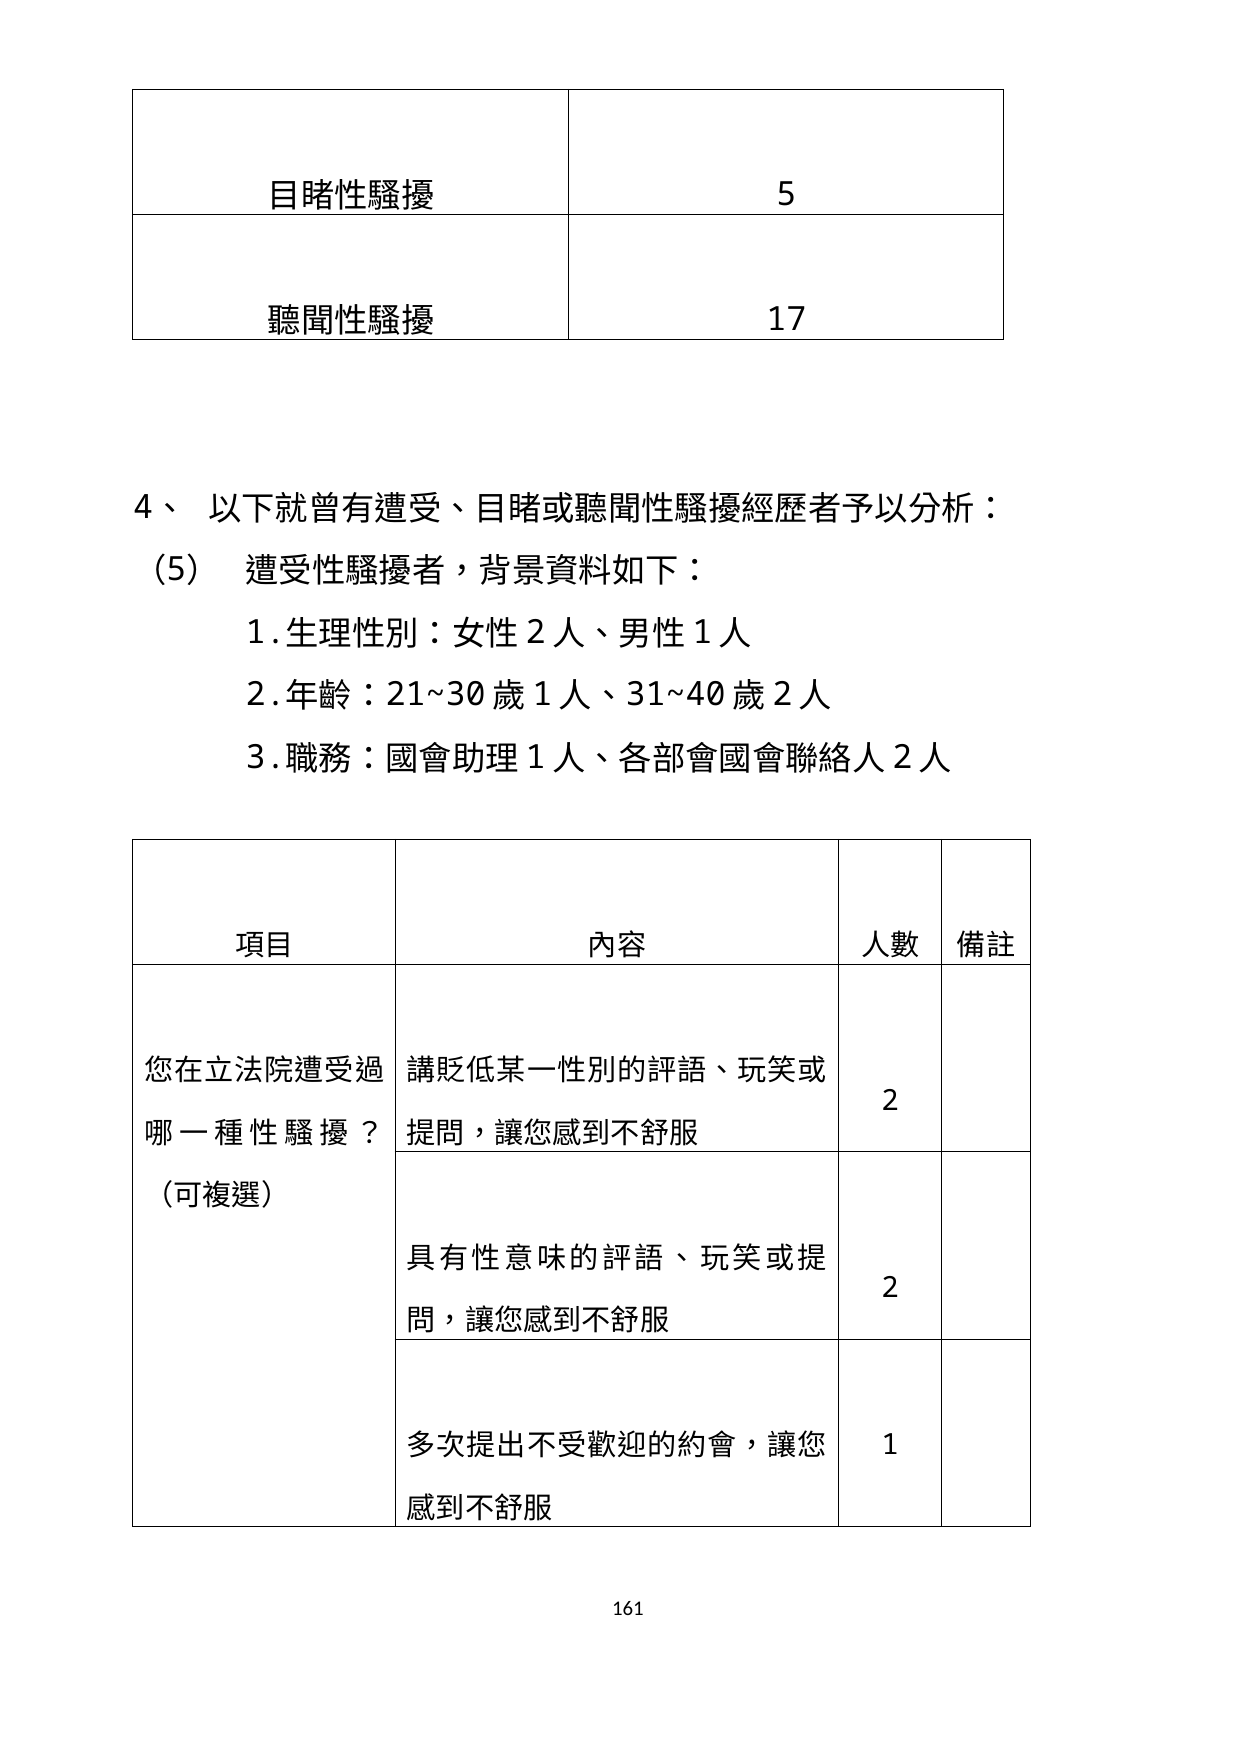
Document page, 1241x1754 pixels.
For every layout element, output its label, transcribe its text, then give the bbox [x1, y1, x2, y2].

table_header 人數 [839, 840, 941, 964]
table_cell 具有性意味的評語、玩笑或提問，讓您感到不舒服 [396, 1152, 838, 1339]
table_cell 2 [839, 1152, 941, 1339]
table_cell 目睹性騷擾 [133, 90, 568, 214]
table_header 備註 [942, 840, 1030, 964]
list 職務：國會助理1人、各部會國會聯絡人2人 [245, 714, 1122, 776]
table_header 項目 [133, 840, 395, 964]
table_header 內容 [396, 840, 838, 964]
table_cell 多次提出不受歡迎的約會，讓您感到不舒服 [396, 1340, 838, 1526]
table_cell [942, 1152, 1030, 1339]
list 遭受性騷擾者，背景資料如下： [133, 526, 1122, 589]
table_cell 講貶低某一性別的評語、玩笑或提問，讓您感到不舒服 [396, 965, 838, 1151]
table_cell [942, 965, 1030, 1151]
list 以下就曾有遭受、目睹或聽聞性騷擾經歷者予以分析： [133, 464, 1122, 526]
table_cell 1 [839, 1340, 941, 1526]
list 年齡：21~30歲1人、31~40歲2人 [245, 651, 1122, 714]
table_cell 17 [569, 215, 1003, 339]
table_cell [942, 1340, 1030, 1526]
table_cell 聽聞性騷擾 [133, 215, 568, 339]
table_cell 您在立法院遭受過哪一種性騷擾？（可複選） [133, 965, 395, 1526]
table_cell 5 [569, 90, 1003, 214]
list 生理性別：女性2人、男性1人 [245, 589, 1122, 651]
table_cell 2 [839, 965, 941, 1151]
